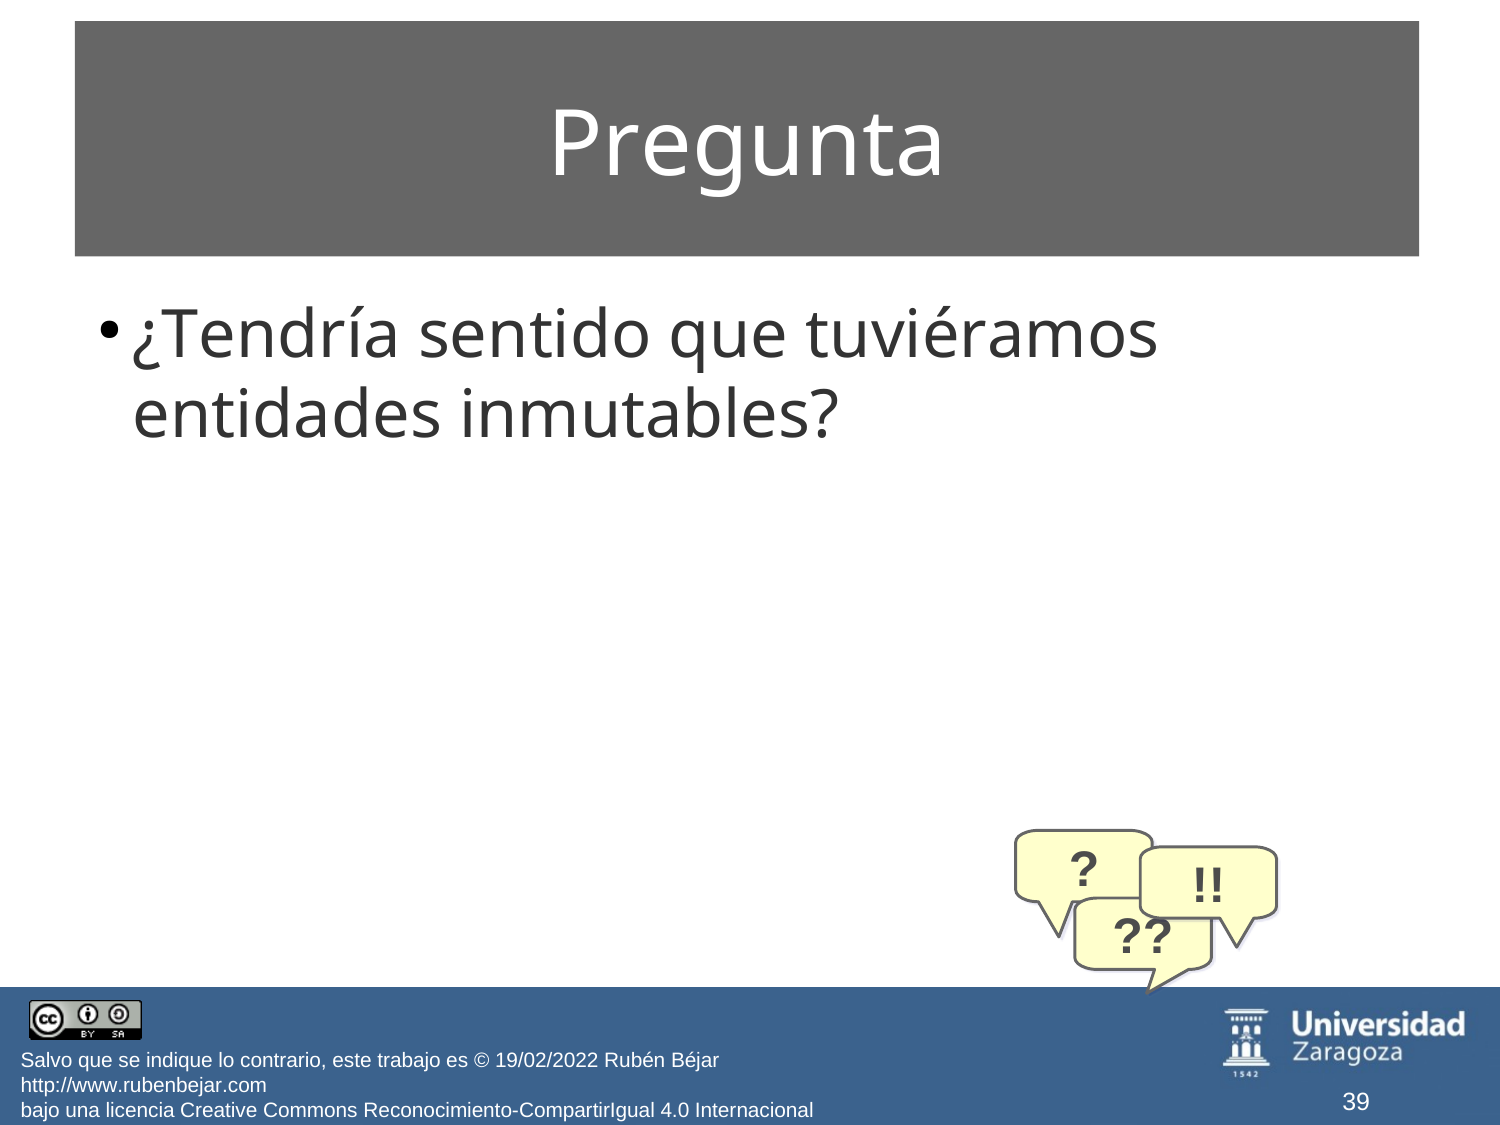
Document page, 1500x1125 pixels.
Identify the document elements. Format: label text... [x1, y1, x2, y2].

text_box !! [1140, 846, 1277, 948]
text_box ? [1015, 830, 1153, 937]
text_box ?? [1074, 897, 1212, 994]
list ¿Tendría sentido que tuviéramos entidades inmutables? [82, 283, 1418, 957]
title Pregunta [74, 21, 1420, 257]
picture [0, 987, 1500, 1125]
